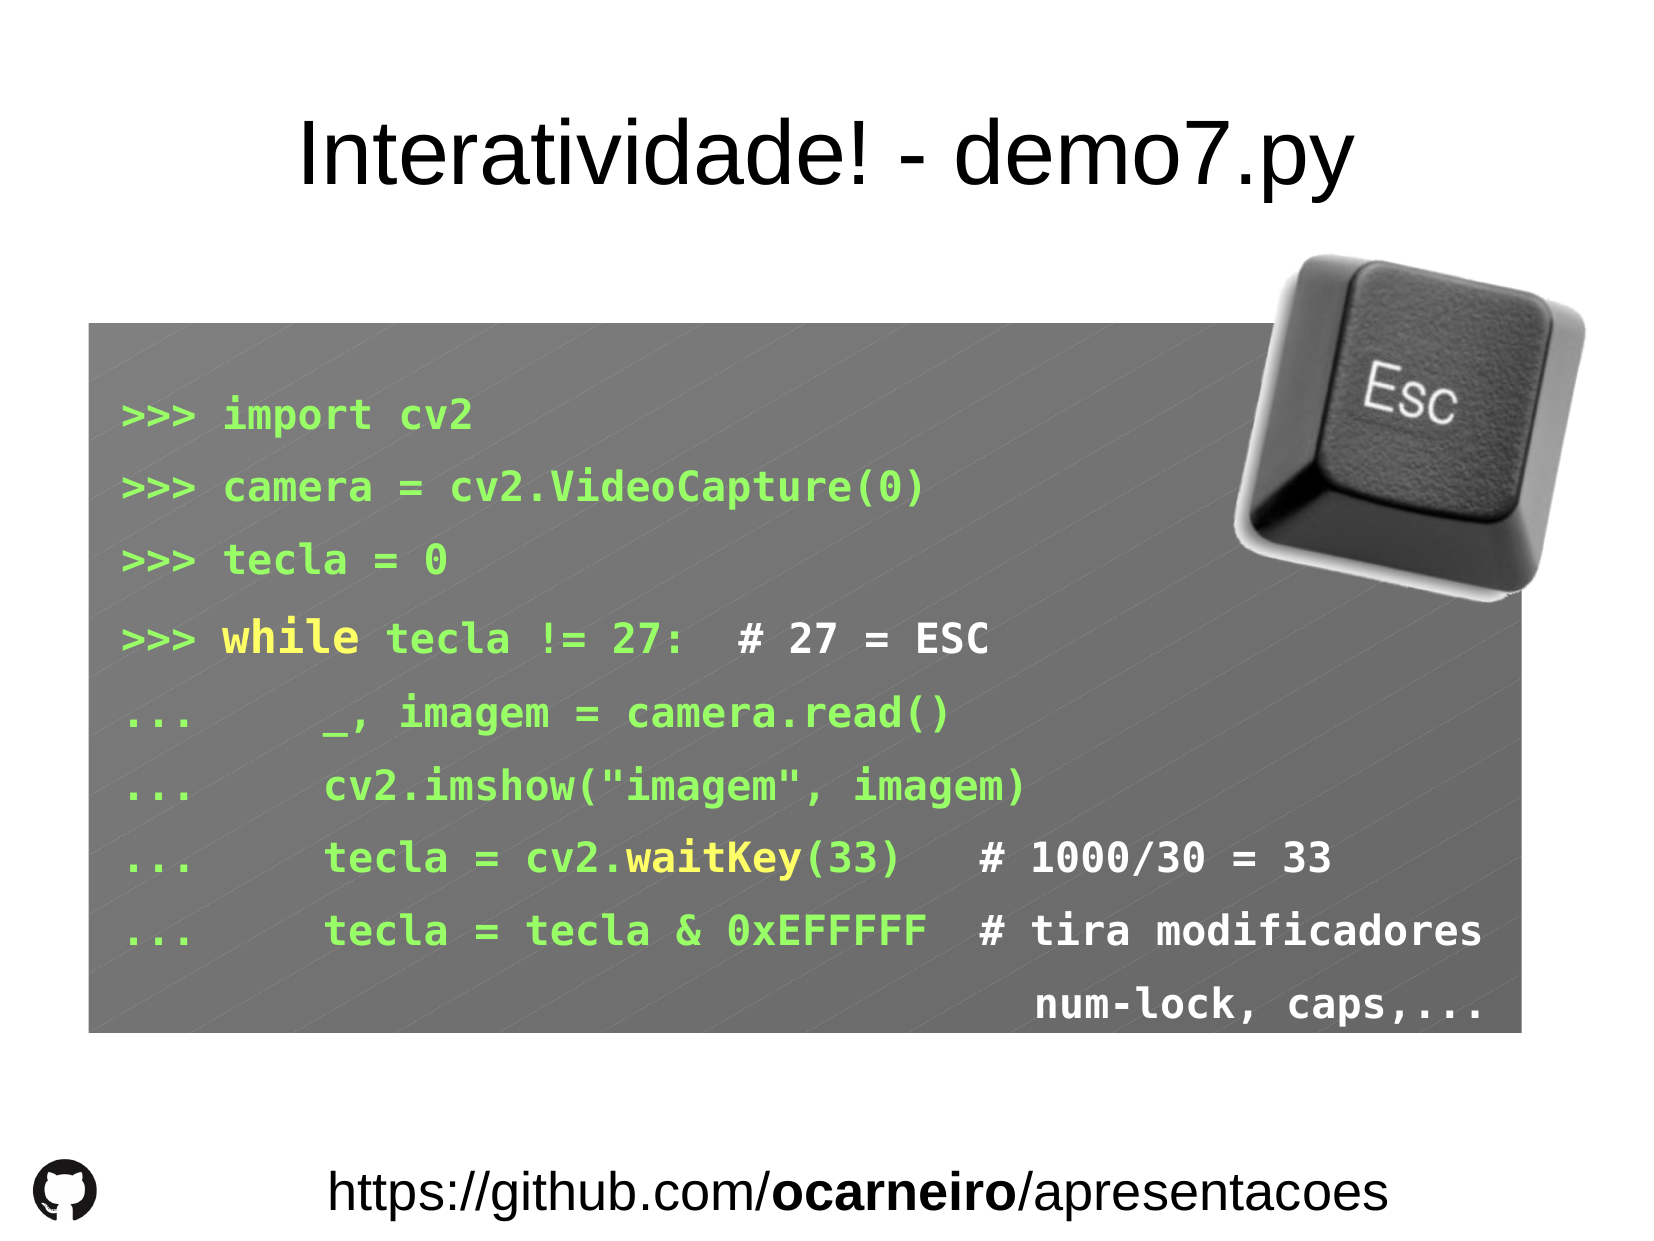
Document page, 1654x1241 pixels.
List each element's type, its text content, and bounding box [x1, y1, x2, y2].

title Interatividade! - demo7.py [82, 49, 1571, 257]
text_box [88, 323, 1522, 1033]
picture [29, 1157, 99, 1223]
text_box >>> import cv2 >>> camera = cv2.VideoCapture(0) >>> tecla = 0 >>> while tecla != 27: # 27 = ESC ... _, imagem = camera.read() ... cv2.imshow("imagem", imagem) ... tecla = cv2.waitKey(33) # 1000/30 = 33 ... tecla = tecla & 0xEFFFFF # tira modificadores num-lock, caps,... [106, 358, 1560, 1012]
picture [1214, 236, 1603, 622]
text_box https://github.com/ocarneiro/apresentacoes [106, 1153, 1612, 1241]
